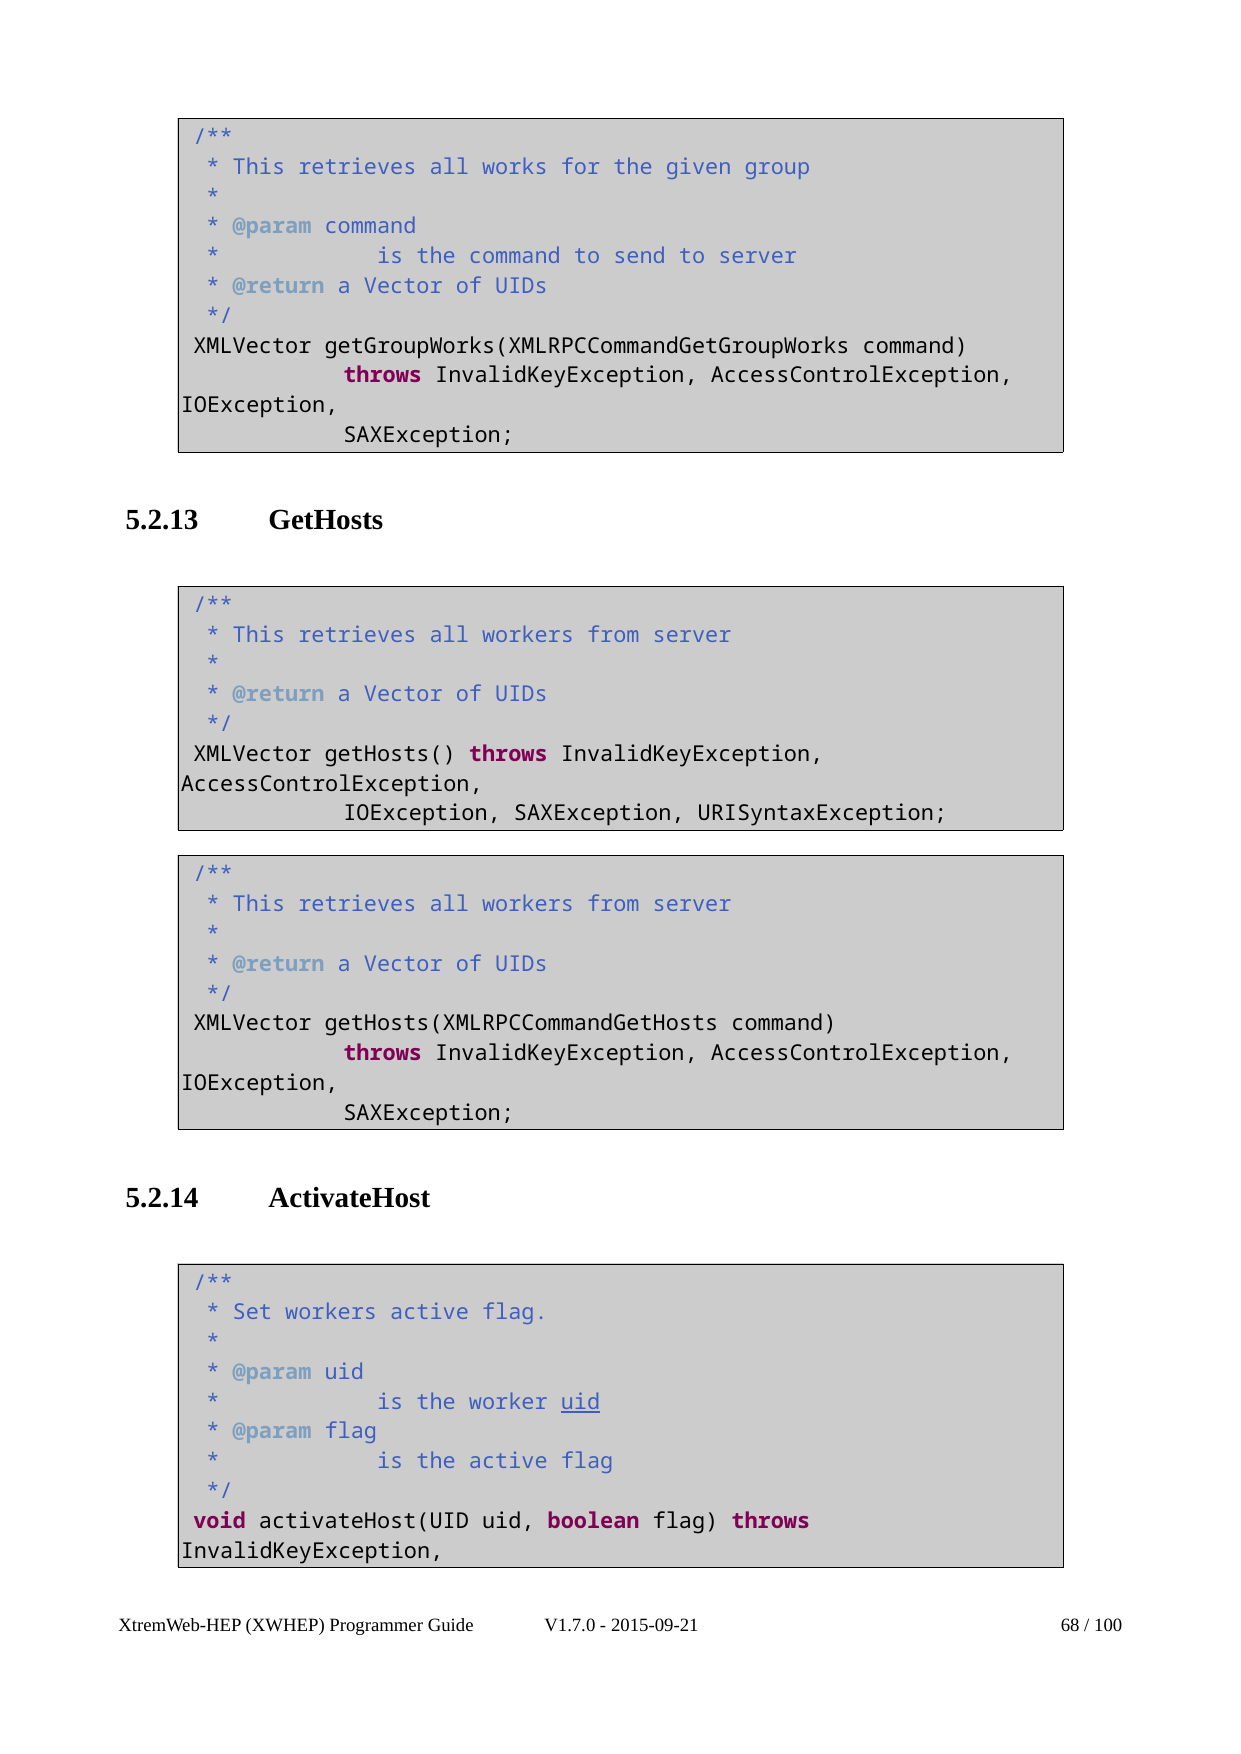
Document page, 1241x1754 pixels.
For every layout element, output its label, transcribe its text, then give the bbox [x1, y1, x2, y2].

text * is the command to send to server [179, 237, 1063, 267]
text /** [179, 856, 1063, 885]
text /** [179, 1265, 1063, 1293]
text * [179, 1323, 1063, 1353]
text void activateHost(UID uid, boolean flag) throws InvalidKeyException, [179, 1502, 1063, 1567]
text * @return a Vector of UIDs [179, 675, 1063, 705]
text XMLVector getGroupWorks(XMLRPCCommandGetGroupWorks command) [179, 327, 1063, 356]
text */ [179, 1472, 1063, 1502]
text * This retrieves all works for the given group [179, 148, 1063, 178]
text * [179, 178, 1063, 207]
text * @return a Vector of UIDs [179, 267, 1063, 297]
text */ [179, 705, 1063, 735]
text * @param flag [179, 1412, 1063, 1442]
text /** [179, 119, 1063, 148]
text * @param command [179, 207, 1063, 237]
text * [179, 645, 1063, 675]
text IOException, SAXException, URISyntaxException; [179, 794, 1063, 830]
subtitle ActivateHost [118, 1180, 1122, 1213]
text throws InvalidKeyException, AccessControlException, IOException, [179, 356, 1063, 416]
text /** [179, 587, 1063, 616]
text XMLVector getHosts() throws InvalidKeyException, AccessControlException, [179, 735, 1063, 794]
text * This retrieves all workers from server [179, 885, 1063, 915]
subtitle GetHosts [118, 502, 1122, 536]
text SAXException; [179, 1094, 1063, 1129]
text throws InvalidKeyException, AccessControlException, IOException, [179, 1034, 1063, 1094]
text * @return a Vector of UIDs [179, 945, 1063, 974]
text */ [179, 974, 1063, 1004]
text */ [179, 297, 1063, 327]
text * @param uid [179, 1353, 1063, 1383]
text * is the active flag [179, 1442, 1063, 1472]
text * This retrieves all workers from server [179, 616, 1063, 645]
text * [179, 915, 1063, 945]
text XMLVector getHosts(XMLRPCCommandGetHosts command) [179, 1004, 1063, 1034]
text SAXException; [179, 416, 1063, 452]
text * Set workers active flag. [179, 1293, 1063, 1323]
text * is the worker uid [179, 1383, 1063, 1412]
